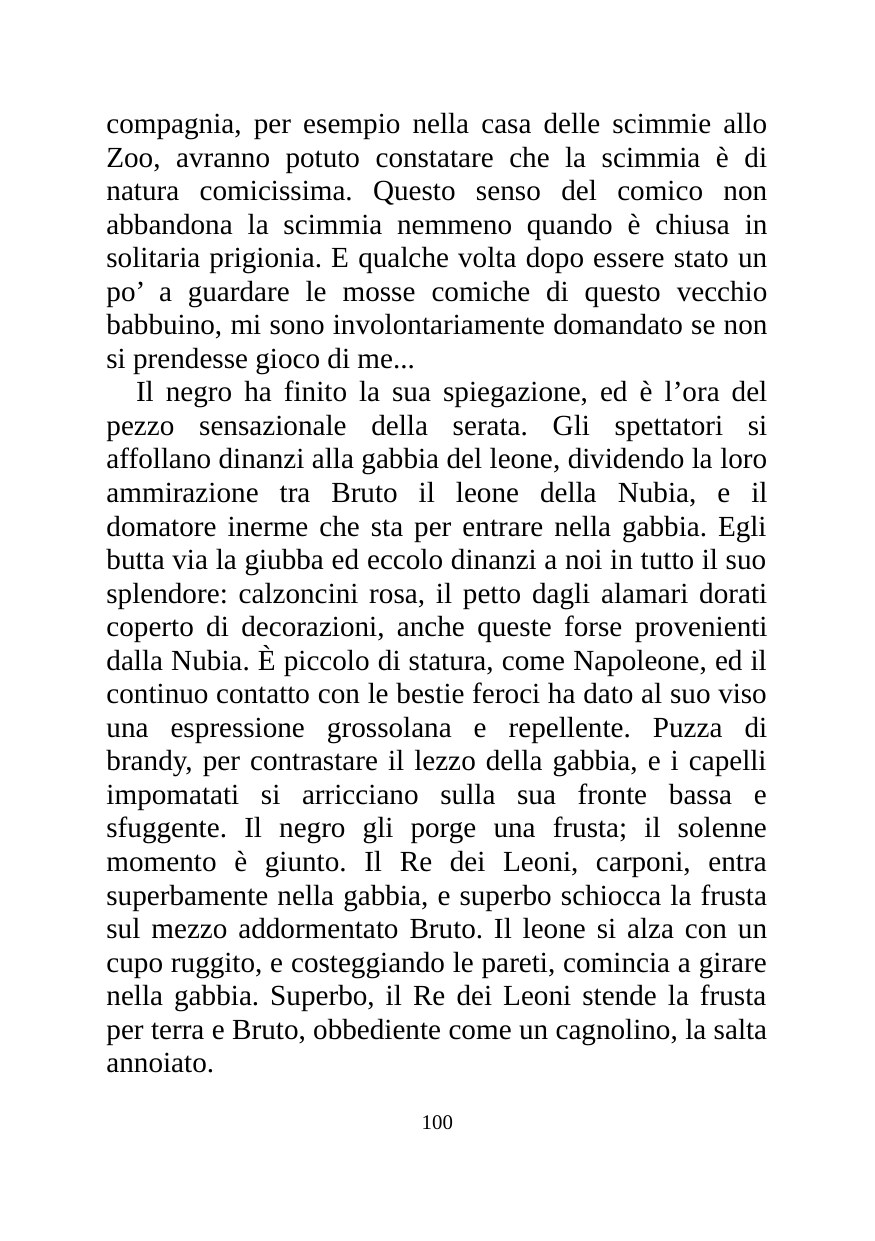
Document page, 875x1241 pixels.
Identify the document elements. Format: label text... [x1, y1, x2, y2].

text compagnia, per esempio nella casa delle scimmie allo Zoo, avranno potuto constatare che la scimmia è di natura comicissima. Questo senso del comico non abbandona la scimmia nemmeno quando è chiusa in solitaria prigionia. E qualche volta dopo essere stato un po’ a guardare le mosse comiche di questo vecchio babbuino, mi sono involontariamente domandato se non si prendesse gioco di me... [106, 106, 768, 374]
text Il negro ha finito la sua spiegazione, ed è l’ora del pezzo sensazionale della serata. Gli spettatori si affollano dinanzi alla gabbia del leone, dividendo la loro ammirazione tra Bruto il leone della Nubia, e il domatore inerme che sta per entrare nella gabbia. Egli butta via la giubba ed eccolo dinanzi a noi in tutto il suo splendore: calzoncini rosa, il petto dagli alamari dorati coperto di decorazioni, anche queste forse provenienti dalla Nubia. È piccolo di statura, come Napoleone, ed il continuo contatto con le bestie feroci ha dato al suo viso una espressione grossolana e repellente. Puzza di brandy, per contrastare il lezzo della gabbia, e i capelli impomatati si arricciano sulla sua fronte bassa e sfuggente. Il negro gli porge una frusta; il solenne momento è giunto. Il Re dei Leoni, carponi, entra superbamente nella gabbia, e superbo schiocca la frusta sul mezzo addormentato Bruto. Il leone si alza con un cupo ruggito, e costeggiando le pareti, comincia a girare nella gabbia. Superbo, il Re dei Leoni stende la frusta per terra e Bruto, obbediente come un cagnolino, la salta annoiato. [106, 374, 768, 1079]
